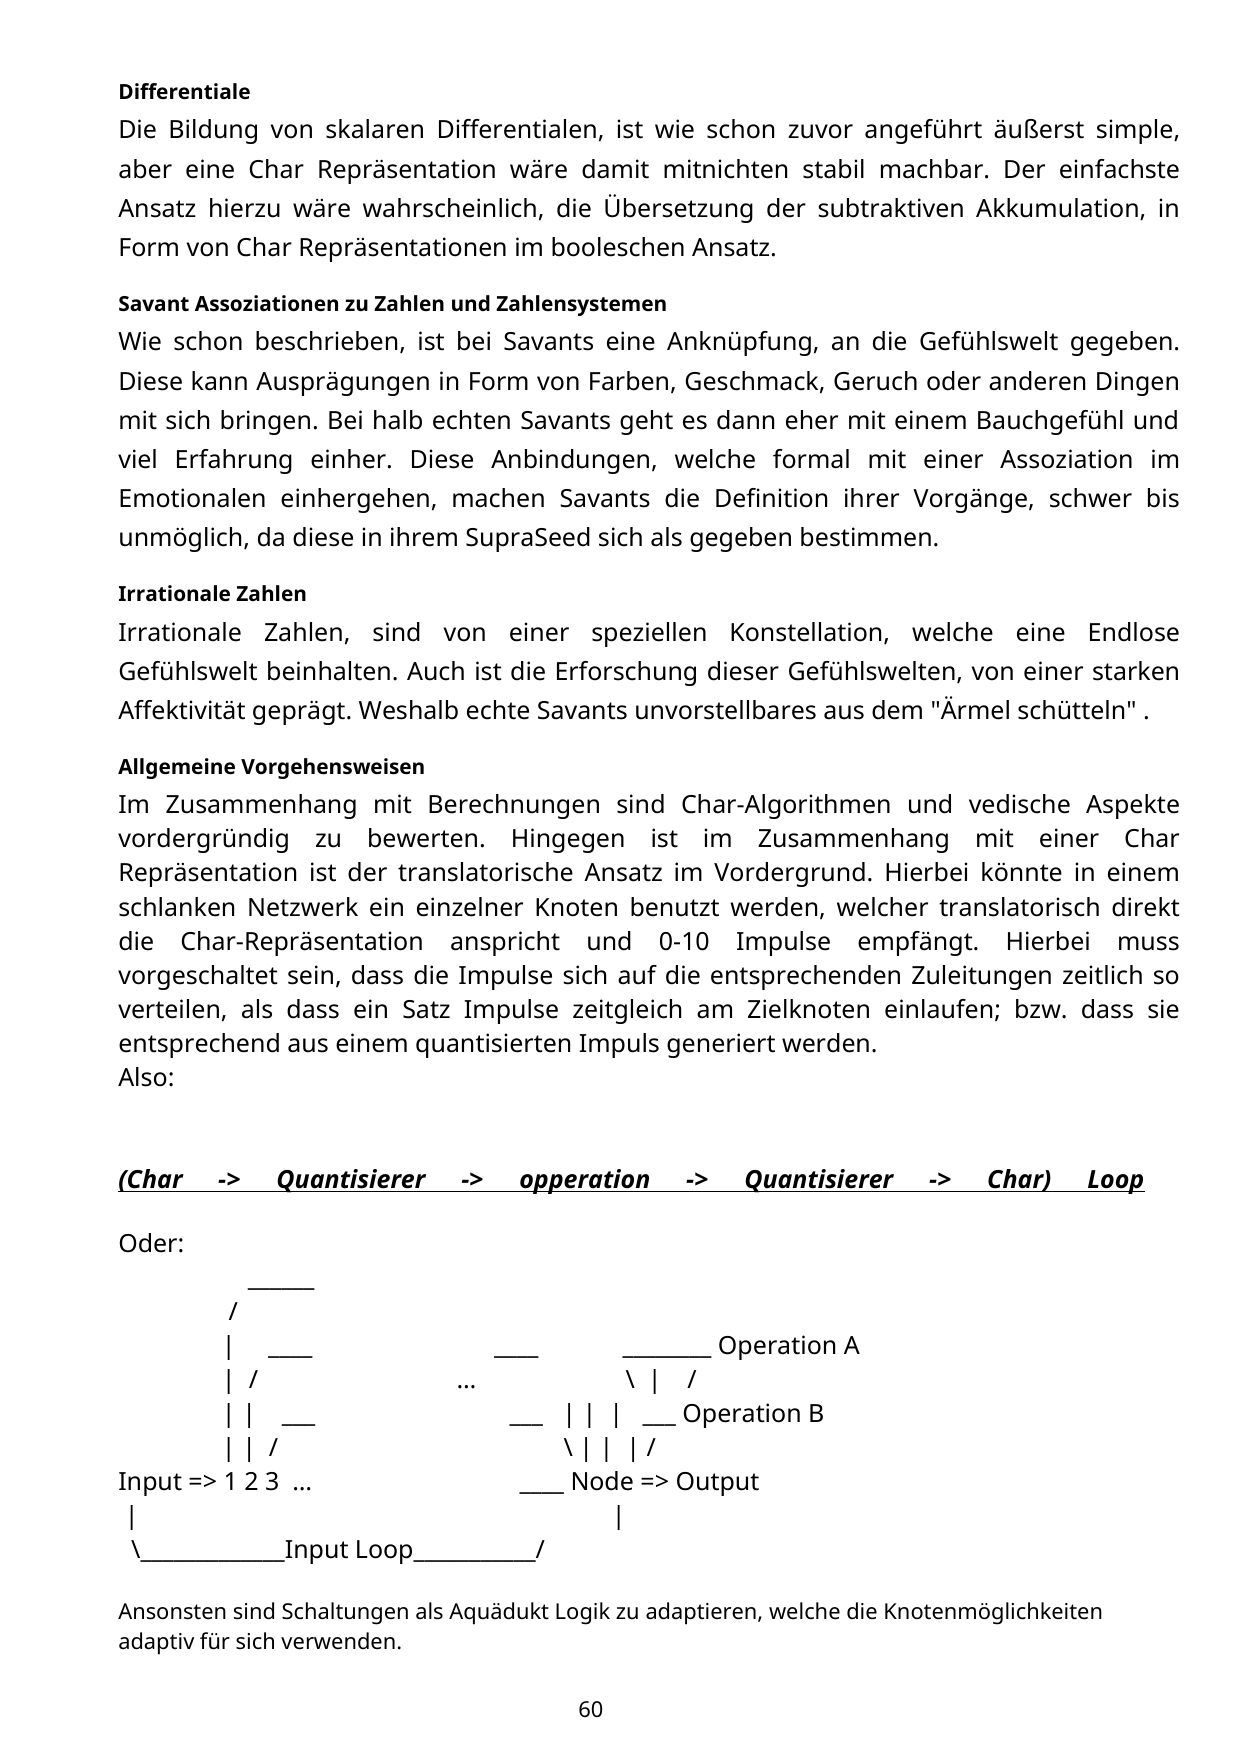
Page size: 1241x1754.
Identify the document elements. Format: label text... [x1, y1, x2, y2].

subtitle Irrationale Zahlen [118, 574, 1181, 608]
text Wie schon beschrieben, ist bei Savants eine Anknüpfung, an die Gefühlswelt gegeben. Diese kann Ausprägungen in Form von Farben, Geschmack, Geruch oder anderen Dingen mit sich bringen. Bei halb echten Savants geht es dann eher mit einem Bauchgefühl und viel Erfahrung einher. Diese Anbindungen, welche formal mit einer Assoziation im Emotionalen einhergehen, machen Savants die Definition ihrer Vorgänge, schwer bis unmöglich, da diese in ihrem SupraSeed sich als gegeben bestimmen. [118, 324, 1181, 554]
subtitle Savant Assoziationen zu Zahlen und Zahlensystemen [118, 283, 1181, 318]
text Im Zusammenhang mit Berechnungen sind Char-Algorithmen und vedische Aspekte vordergründig zu bewerten. Hingegen ist im Zusammenhang mit einer Char Repräsentation ist der translatorische Ansatz im Vordergrund. Hierbei könnte in einem schlanken Netzwerk ein einzelner Knoten benutzt werden, welcher translatorisch direkt die Char-Repräsentation anspricht und 0-10 Impulse empfängt. Hierbei muss vorgeschaltet sein, dass die Impulse sich auf die entsprechenden Zuleitungen zeitlich so verteilen, als dass ein Satz Impulse zeitgleich am Zielknoten einlaufen; bzw. dass sie entsprechend aus einem quantisierten Impuls generiert werden. [118, 787, 1181, 1059]
text Also: [118, 1059, 1181, 1093]
text Die Bildung von skalaren Differentialen, ist wie schon zuvor angeführt äußerst simple, aber eine Char Repräsentation wäre damit mitnichten stabil machbar. Der einfachste Ansatz hierzu wäre wahrscheinlich, die Übersetzung der subtraktiven Akkumulation, in Form von Char Repräsentationen im booleschen Ansatz. [118, 112, 1181, 264]
text | | / \ | | | / [118, 1430, 1181, 1464]
subtitle Allgemeine Vorgehensweisen [118, 746, 1181, 781]
subtitle Differentiale [118, 72, 1181, 106]
text Oder: [118, 1226, 1181, 1259]
text / [118, 1294, 1181, 1328]
text | / … \ | / [118, 1362, 1181, 1396]
text Input => 1 2 3 … ____ Node => Output | | [118, 1464, 1181, 1532]
text Ansonsten sind Schaltungen als Aquädukt Logik zu adaptieren, welche die Knotenmöglichkeiten adaptiv für sich verwenden. [118, 1596, 1181, 1685]
text | ____ ____ ________ Operation A [118, 1328, 1181, 1362]
text \_____________Input Loop___________/ [118, 1532, 1181, 1566]
text Irrationale Zahlen, sind von einer speziellen Konstellation, welche eine Endlose Gefühlswelt beinhalten. Auch ist die Erforschung dieser Gefühlswelten, von einer starken Affektivität geprägt. Weshalb echte Savants unvorstellbares aus dem "Ärmel schütteln" . [118, 614, 1181, 727]
text (Char -> Quantisierer -> opperation -> Quantisierer -> Char) Loop [118, 1093, 1181, 1226]
text | | ___ ___ | | | ___ Operation B [118, 1396, 1181, 1430]
text ______ [118, 1259, 1181, 1294]
